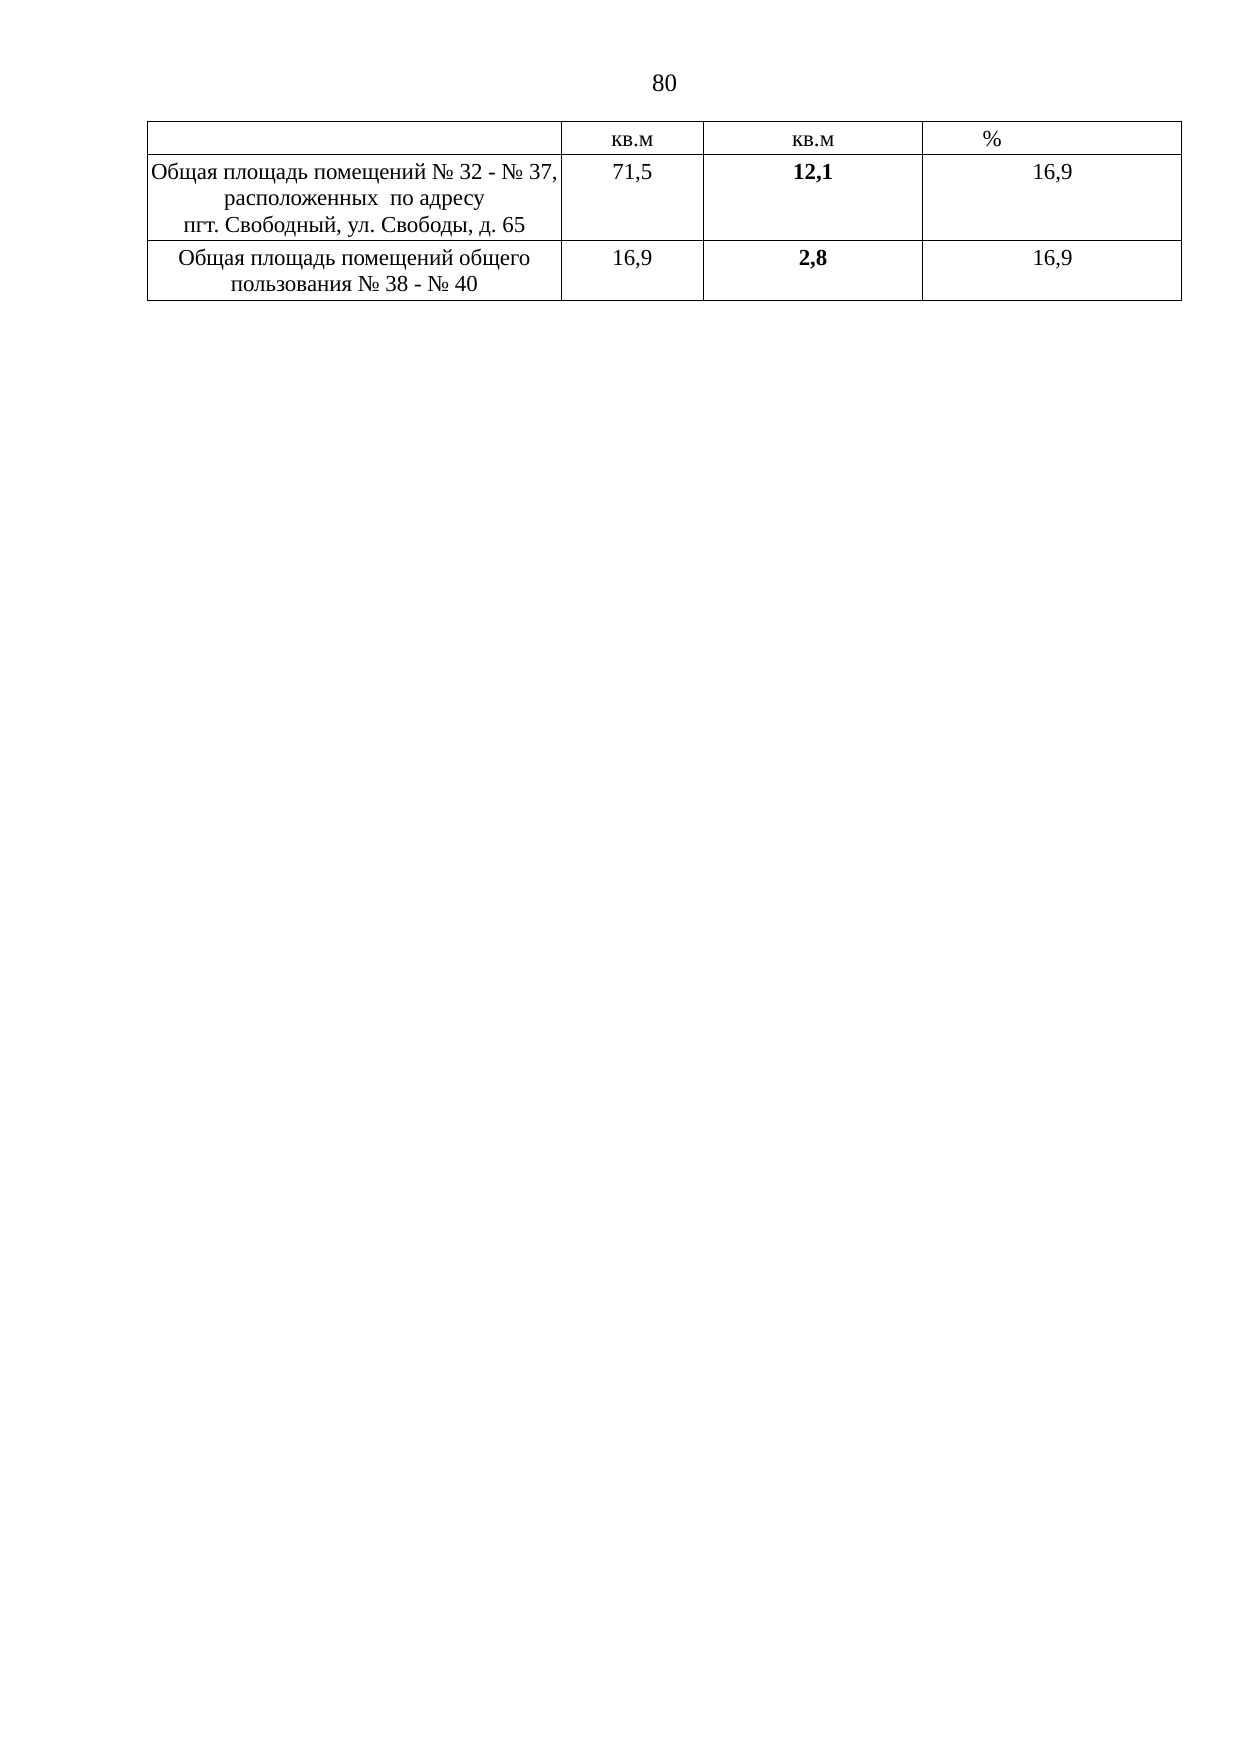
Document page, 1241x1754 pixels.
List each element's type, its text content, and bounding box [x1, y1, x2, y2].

table_cell кв.м [704, 122, 922, 154]
table_cell 16,9 [923, 155, 1181, 240]
table_cell % [923, 122, 1181, 154]
table_cell Общая площадь помещений № 32 - № 37, расположенных по адресу пгт. Свободный, ул. Свободы, д. 65 [148, 155, 561, 240]
table_cell [148, 122, 561, 154]
table_cell кв.м [562, 122, 703, 154]
table_cell 16,9 [923, 241, 1181, 299]
table_cell 71,5 [562, 155, 703, 240]
table_cell 16,9 [562, 241, 703, 299]
table_cell Общая площадь помещений общего пользования № 38 - № 40 [148, 241, 561, 299]
table_cell 2,8 [704, 241, 922, 299]
table_cell 12,1 [704, 155, 922, 240]
